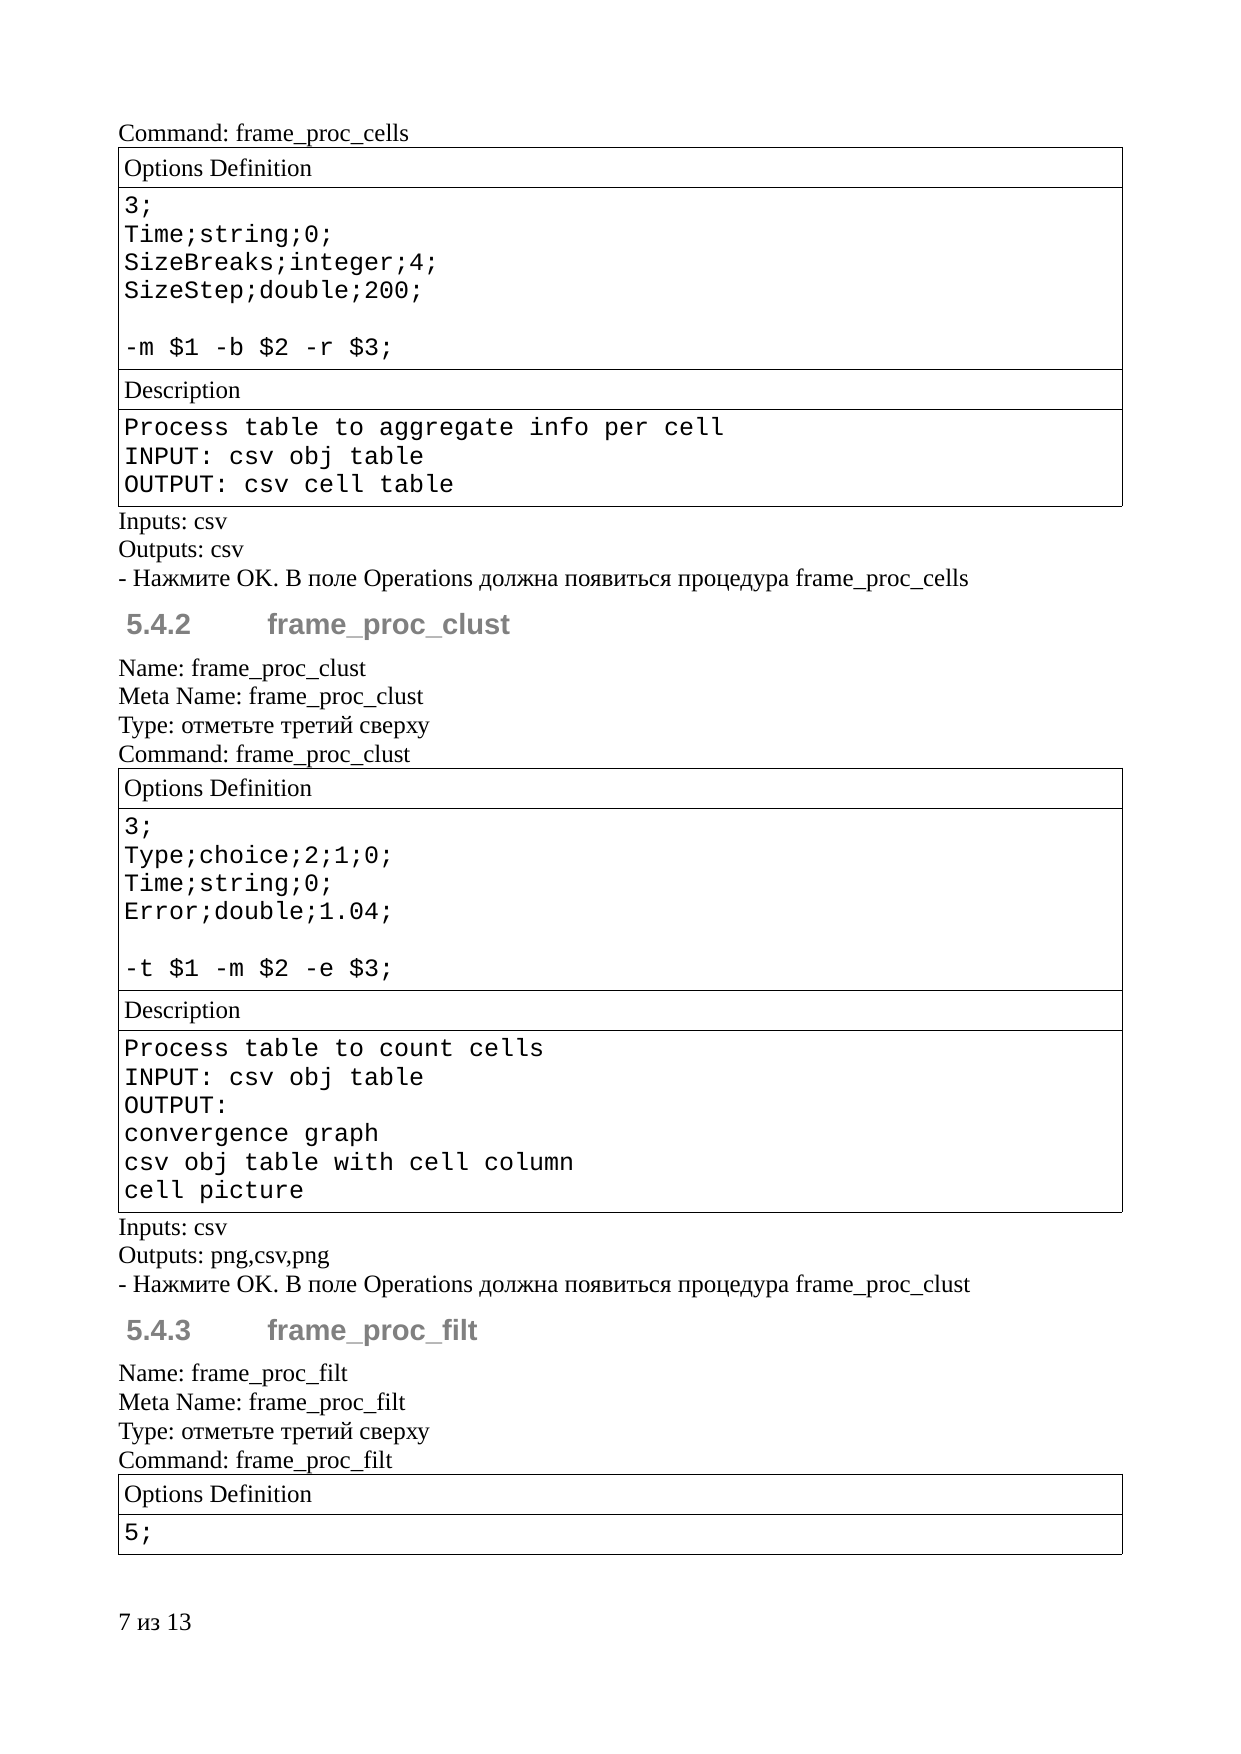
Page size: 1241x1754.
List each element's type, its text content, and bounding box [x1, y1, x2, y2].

table_header Options Definition [119, 1475, 1122, 1514]
subtitle frame_proc_filt [118, 1312, 1122, 1346]
text Meta Name: frame_proc_clust [118, 681, 1122, 710]
table_header Options Definition [119, 769, 1122, 808]
table_header Description [119, 370, 1122, 409]
text Inputs: csv [118, 1213, 1122, 1240]
table_header Options Definition [119, 148, 1122, 187]
text Name: frame_proc_clust [118, 653, 1122, 681]
text Command: frame_proc_filt [118, 1445, 1122, 1473]
text Command: frame_proc_cells [118, 118, 1122, 147]
table_cell Process table to aggregate info per cell INPUT: csv obj table OUTPUT: csv cell table [119, 410, 1122, 506]
text Type: отметьте третий сверху [118, 1416, 1122, 1445]
text - Нажмите OK. В поле Operations должна появиться процедура frame_proc_clust [118, 1269, 1122, 1298]
text Name: frame_proc_filt [118, 1358, 1122, 1387]
text Meta Name: frame_proc_filt [118, 1387, 1122, 1416]
text Command: frame_proc_clust [118, 739, 1122, 768]
table_cell 3; Time;string;0; SizeBreaks;integer;4; SizeStep;double;200; -m $1 -b $2 -r $3; [119, 188, 1122, 369]
table_cell 5; [119, 1515, 1122, 1554]
text Type: отметьте третий сверху [118, 710, 1122, 739]
table_cell 3; Type;choice;2;1;0; Time;string;0; Error;double;1.04; -t $1 -m $2 -e $3; [119, 809, 1122, 989]
subtitle frame_proc_clust [118, 607, 1122, 640]
text Inputs: csv [118, 507, 1122, 534]
text - Нажмите OK. В поле Operations должна появиться процедура frame_proc_cells [118, 563, 1122, 592]
text Outputs: csv [118, 534, 1122, 563]
text Outputs: png,csv,png [118, 1240, 1122, 1269]
table_cell Process table to count cells INPUT: csv obj table OUTPUT: convergence graph csv obj table with cell column cell picture [119, 1031, 1122, 1212]
table_header Description [119, 991, 1122, 1030]
